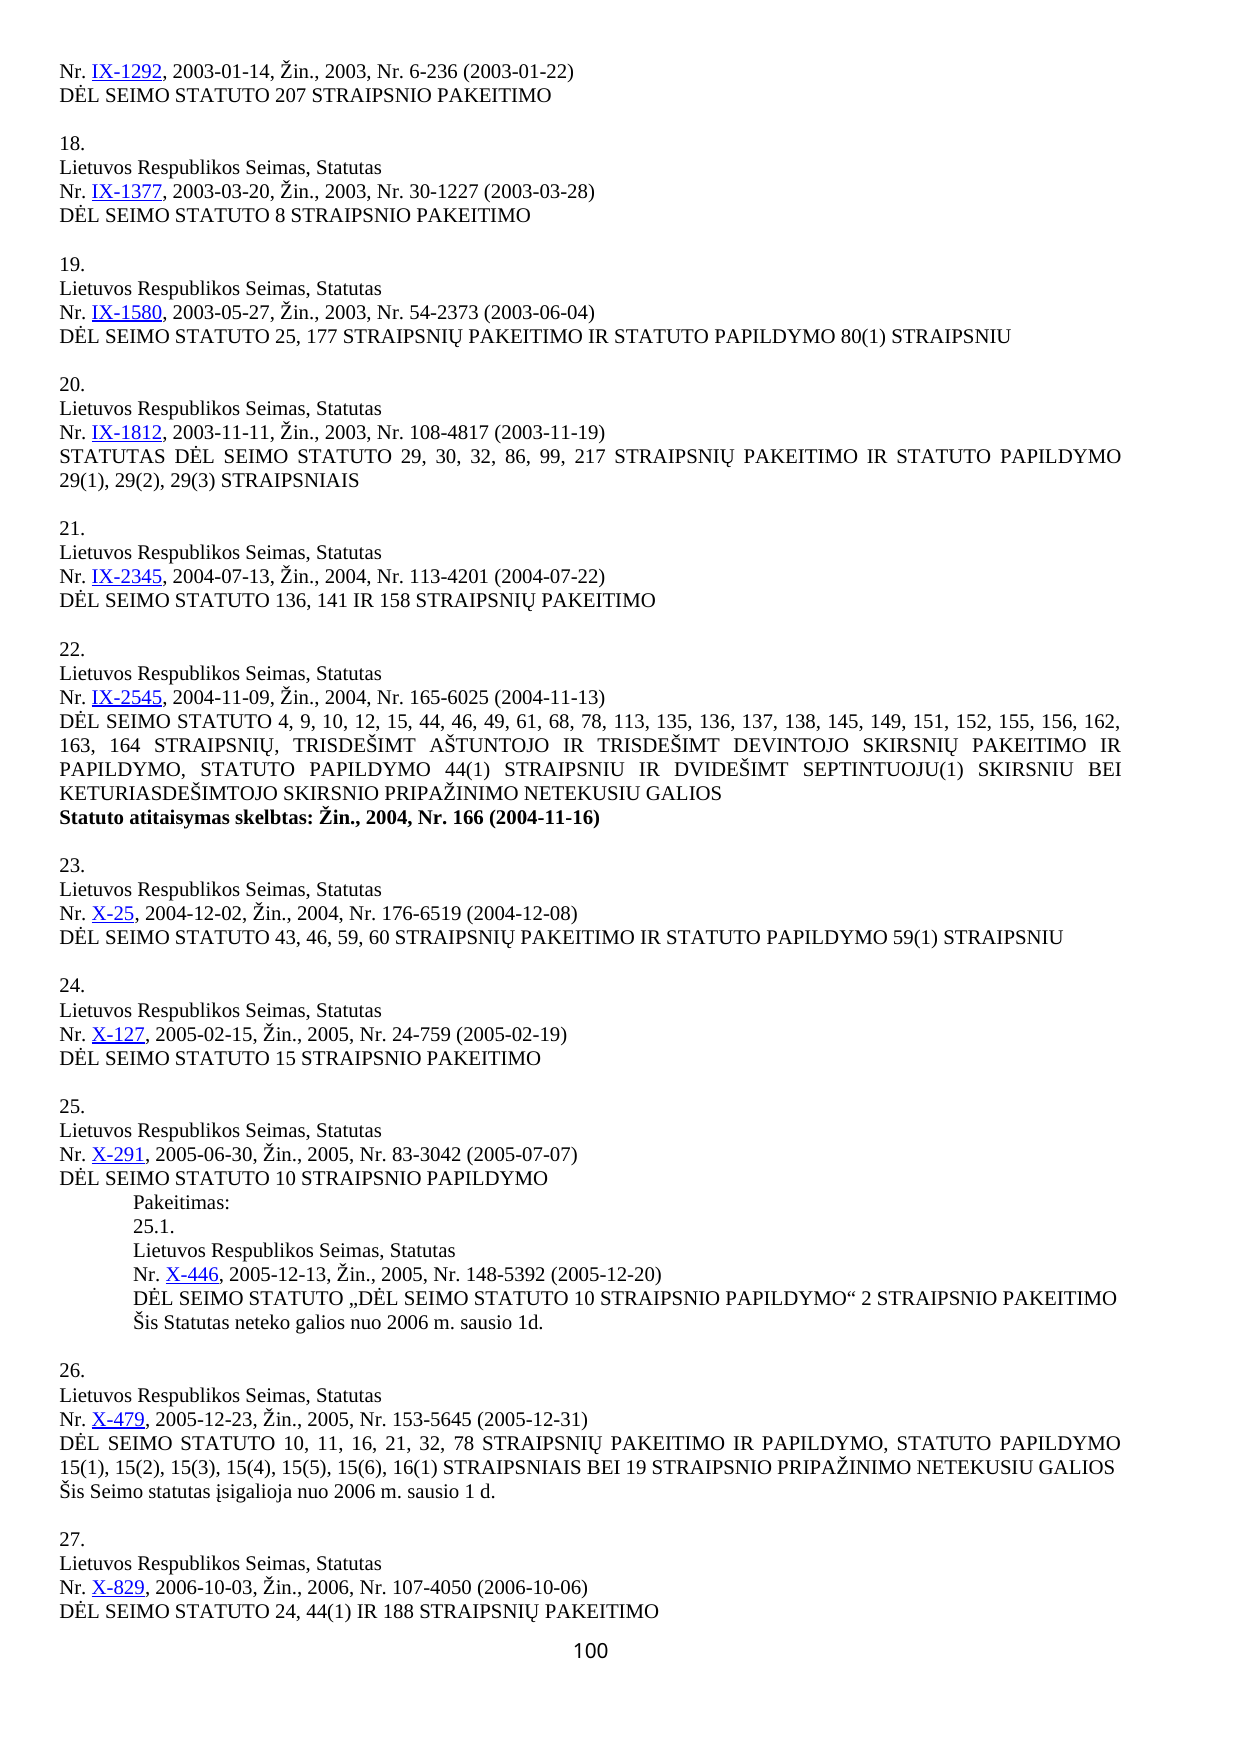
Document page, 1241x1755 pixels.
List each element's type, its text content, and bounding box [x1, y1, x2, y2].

text DĖL SEIMO STATUTO 43, 46, 59, 60 STRAIPSNIŲ PAKEITIMO IR STATUTO PAPILDYMO 59(1) STRAIPSNIU [59, 925, 1122, 949]
text Lietuvos Respublikos Seimas, Statutas [59, 661, 1122, 685]
text DĖL SEIMO STATUTO 24, 44(1) IR 188 STRAIPSNIŲ PAKEITIMO [59, 1599, 1122, 1623]
text Lietuvos Respublikos Seimas, Statutas [59, 1118, 1122, 1142]
text 25.1. [59, 1214, 1122, 1238]
text Nr. IX-1292, 2003-01-14, Žin., 2003, Nr. 6-236 (2003-01-22) [59, 59, 1122, 83]
text DĖL SEIMO STATUTO 207 STRAIPSNIO PAKEITIMO [59, 83, 1122, 107]
text Nr. X-479, 2005-12-23, Žin., 2005, Nr. 153-5645 (2005-12-31) [59, 1407, 1122, 1431]
text Šis Seimo statutas įsigalioja nuo 2006 m. sausio 1 d. [59, 1479, 1122, 1503]
text Lietuvos Respublikos Seimas, Statutas [59, 997, 1122, 1022]
text Šis Statutas neteko galios nuo 2006 m. sausio 1d. [133, 1310, 1122, 1334]
text Nr. X-291, 2005-06-30, Žin., 2005, Nr. 83-3042 (2005-07-07) [59, 1142, 1122, 1166]
text 19. [59, 252, 1122, 276]
text 25. [59, 1094, 1122, 1118]
text Nr. IX-1580, 2003-05-27, Žin., 2003, Nr. 54-2373 (2003-06-04) [59, 300, 1122, 324]
text DĖL SEIMO STATUTO 4, 9, 10, 12, 15, 44, 46, 49, 61, 68, 78, 113, 135, 136, 137, 138, 145, 149, 151, 152, 155, 156, 162, 163, 164 STRAIPSNIŲ, TRISDEŠIMT AŠTUNTOJO IR TRISDEŠIMT DEVINTOJO SKIRSNIŲ PAKEITIMO IR PAPILDYMO, STATUTO PAPILDYMO 44(1) STRAIPSNIU IR DVIDEŠIMT SEPTINTUOJU(1) SKIRSNIU BEI KETURIASDEŠIMTOJO SKIRSNIO PRIPAŽINIMO NETEKUSIU GALIOS [59, 709, 1122, 805]
text Lietuvos Respublikos Seimas, Statutas [59, 1382, 1122, 1407]
text Nr. X-446, 2005-12-13, Žin., 2005, Nr. 148-5392 (2005-12-20) [59, 1262, 1122, 1286]
text Statuto atitaisymas skelbtas: Žin., 2004, Nr. 166 (2004-11-16) [59, 805, 1122, 829]
text DĖL SEIMO STATUTO „DĖL SEIMO STATUTO 10 STRAIPSNIO PAPILDYMO“ 2 STRAIPSNIO PAKEITIMO [133, 1286, 1122, 1310]
text Lietuvos Respublikos Seimas, Statutas [59, 155, 1122, 179]
text Pakeitimas: [59, 1190, 1122, 1214]
text Nr. IX-2545, 2004-11-09, Žin., 2004, Nr. 165-6025 (2004-11-13) [59, 685, 1122, 709]
text DĖL SEIMO STATUTO 8 STRAIPSNIO PAKEITIMO [59, 203, 1122, 227]
text 20. [59, 372, 1122, 396]
text Lietuvos Respublikos Seimas, Statutas [59, 276, 1122, 300]
text STATUTAS DĖL SEIMO STATUTO 29, 30, 32, 86, 99, 217 STRAIPSNIŲ PAKEITIMO IR STATUTO PAPILDYMO 29(1), 29(2), 29(3) STRAIPSNIAIS [59, 444, 1122, 492]
text 27. [59, 1527, 1122, 1551]
text Nr. IX-2345, 2004-07-13, Žin., 2004, Nr. 113-4201 (2004-07-22) [59, 564, 1122, 588]
text 18. [59, 131, 1122, 155]
text Nr. IX-1377, 2003-03-20, Žin., 2003, Nr. 30-1227 (2003-03-28) [59, 179, 1122, 203]
text Nr. X-25, 2004-12-02, Žin., 2004, Nr. 176-6519 (2004-12-08) [59, 901, 1122, 925]
text 23. [59, 853, 1122, 877]
text Lietuvos Respublikos Seimas, Statutas [59, 1238, 1122, 1262]
text Lietuvos Respublikos Seimas, Statutas [59, 1551, 1122, 1575]
text Nr. X-829, 2006-10-03, Žin., 2006, Nr. 107-4050 (2006-10-06) [59, 1575, 1122, 1599]
text DĖL SEIMO STATUTO 25, 177 STRAIPSNIŲ PAKEITIMO IR STATUTO PAPILDYMO 80(1) STRAIPSNIU [59, 324, 1122, 348]
text 21. [59, 516, 1122, 540]
text Lietuvos Respublikos Seimas, Statutas [59, 396, 1122, 420]
text 26. [59, 1358, 1122, 1382]
text Nr. X-127, 2005-02-15, Žin., 2005, Nr. 24-759 (2005-02-19) [59, 1022, 1122, 1046]
text DĖL SEIMO STATUTO 10 STRAIPSNIO PAPILDYMO [59, 1166, 1122, 1190]
text 24. [59, 973, 1122, 997]
text 22. [59, 637, 1122, 661]
text DĖL SEIMO STATUTO 10, 11, 16, 21, 32, 78 STRAIPSNIŲ PAKEITIMO IR PAPILDYMO, STATUTO PAPILDYMO 15(1), 15(2), 15(3), 15(4), 15(5), 15(6), 16(1) STRAIPSNIAIS BEI 19 STRAIPSNIO PRIPAŽINIMO NETEKUSIU GALIOS [59, 1431, 1122, 1479]
text Lietuvos Respublikos Seimas, Statutas [59, 540, 1122, 564]
text DĖL SEIMO STATUTO 136, 141 IR 158 STRAIPSNIŲ PAKEITIMO [59, 588, 1122, 612]
text DĖL SEIMO STATUTO 15 STRAIPSNIO PAKEITIMO [59, 1046, 1122, 1070]
text Nr. IX-1812, 2003-11-11, Žin., 2003, Nr. 108-4817 (2003-11-19) [59, 420, 1122, 444]
text Lietuvos Respublikos Seimas, Statutas [59, 877, 1122, 901]
